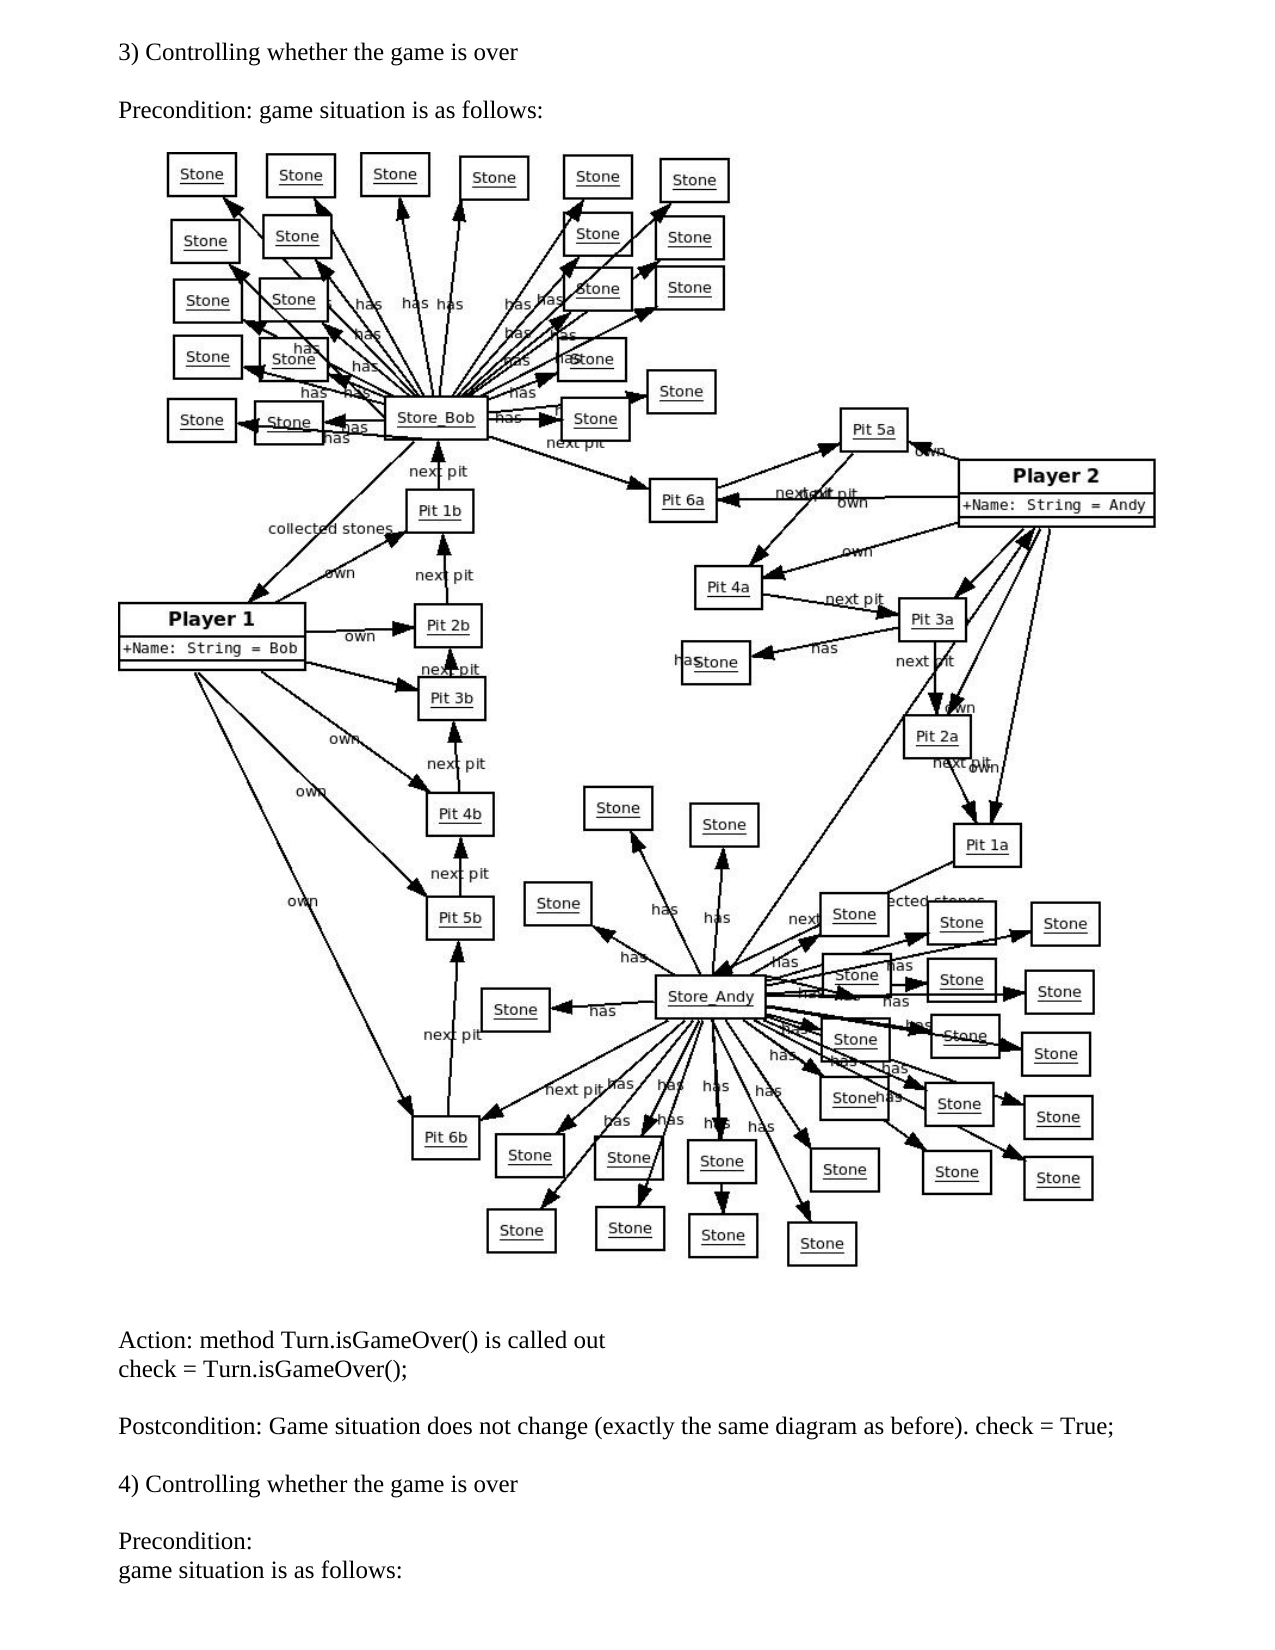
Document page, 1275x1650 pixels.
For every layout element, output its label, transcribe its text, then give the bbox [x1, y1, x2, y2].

text check = Turn.isGameOver(); [118, 1354, 1157, 1382]
text Precondition: [118, 1526, 1157, 1555]
text game situation is as follows: [118, 1555, 1157, 1584]
text Precondition: game situation is as follows: [118, 95, 1157, 124]
text 3) Controlling whether the game is over [118, 37, 1157, 66]
text Action: method Turn.isGameOver() is called out [118, 1325, 1157, 1354]
picture [118, 152, 1157, 1268]
text 4) Controlling whether the game is over [118, 1469, 1157, 1497]
text Postcondition: Game situation does not change (exactly the same diagram as before). check = True; [118, 1411, 1157, 1440]
